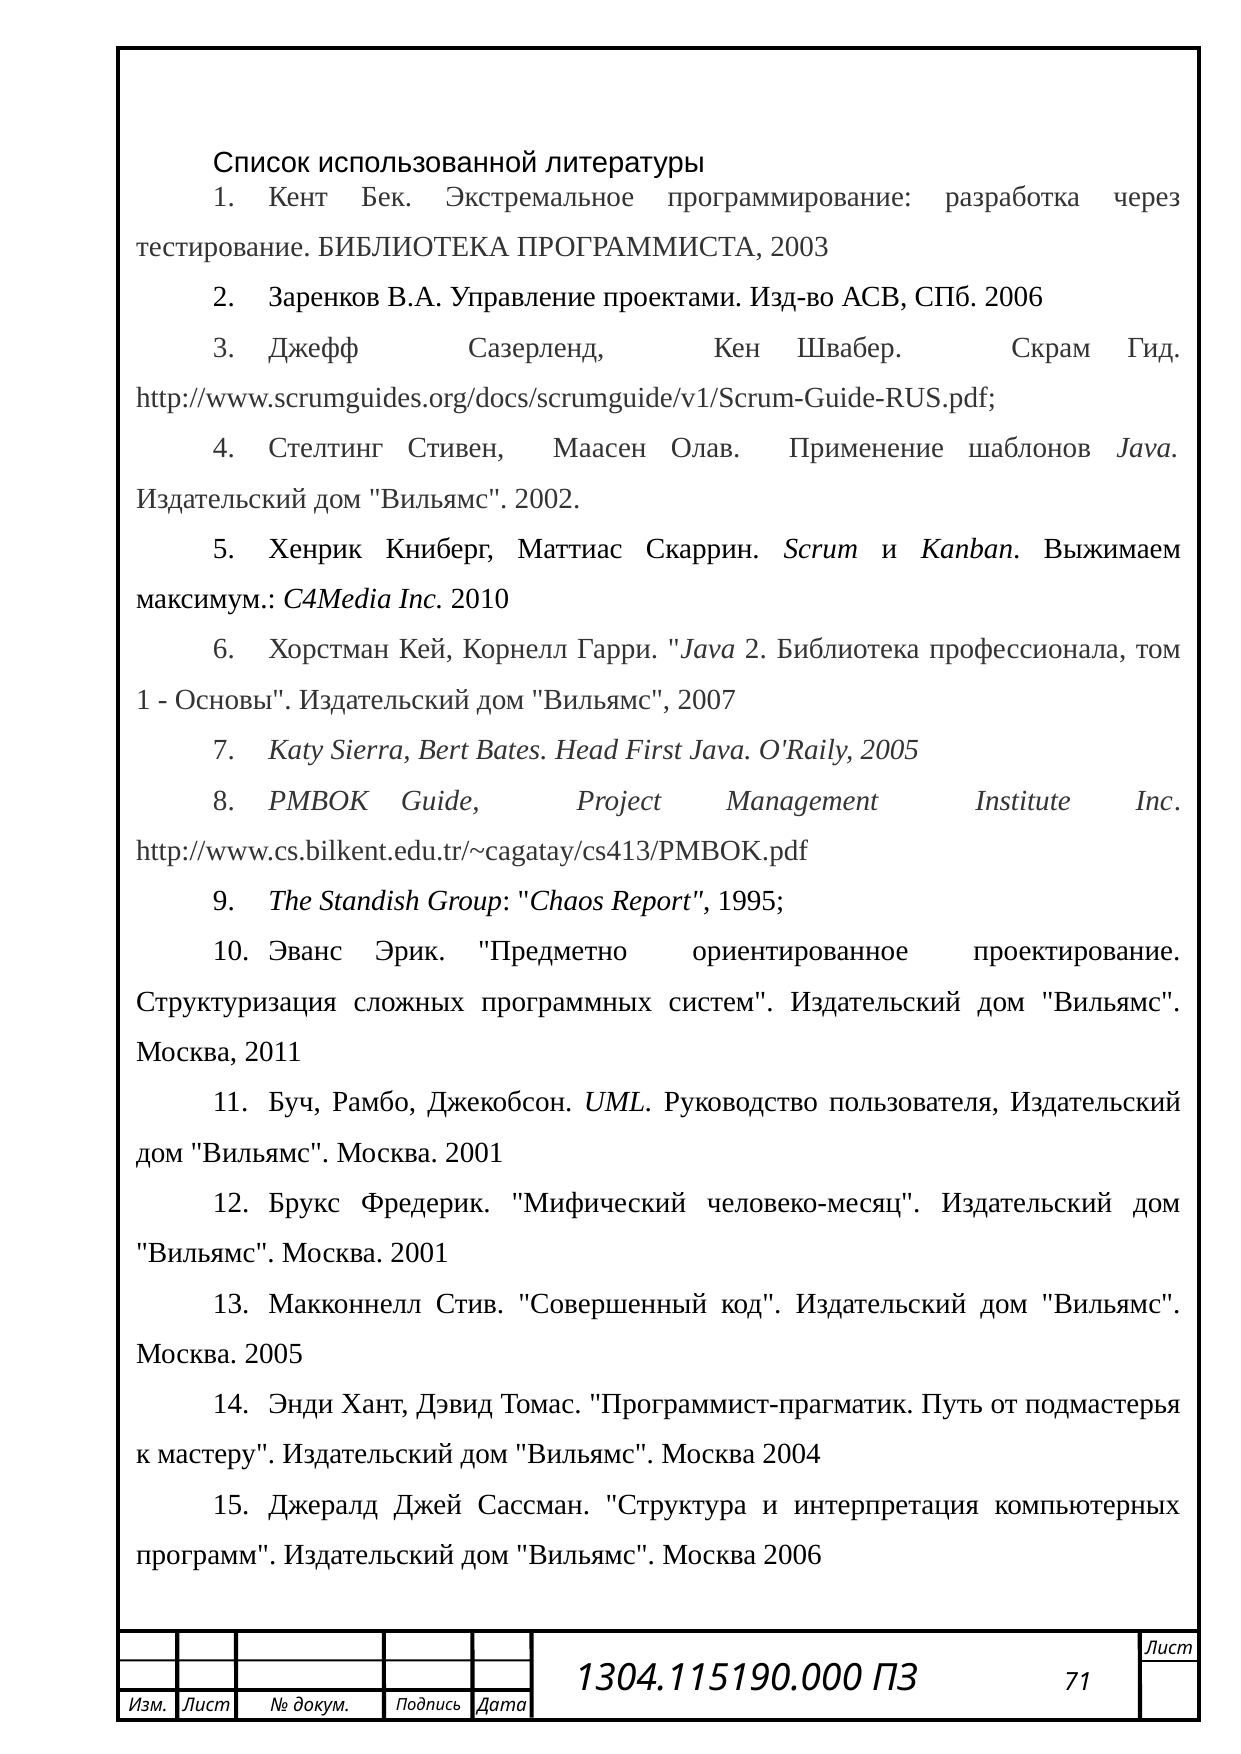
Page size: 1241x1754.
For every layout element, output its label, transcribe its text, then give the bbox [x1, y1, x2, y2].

list Брукс Фредерик. "Мифический человеко-месяц". Издательский дом "Вильямс". Москва. 2001 [136, 1185, 1181, 1269]
list Хенрик Книберг, Маттиас Скаррин. Scrum и Kanban. Выжимаем максимум.: C4Media Inc. 2010 [136, 531, 1181, 615]
list Заренков В.А. Управление проектами. Изд-во АСВ, СПб. 2006 [136, 279, 1181, 313]
list Буч, Рамбо, Джекобсон. UML. Руководство пользователя, Издательский дом "Вильямс". Москва. 2001 [136, 1084, 1181, 1168]
list Кент Бек. Экстремальное программирование: разработка через тестирование. БИБЛИОТЕКА ПРОГРАММИСТА, 2003 [136, 179, 1181, 263]
list Katy Sierra, Bert Bates. Head First Java. O'Raily, 2005 [136, 732, 1181, 766]
list Хорстман Кей, Корнелл Гарри. "Java 2. Библиотека профессионала, том 1 - Основы". Издательский дом "Вильямс", 2007 [136, 632, 1181, 716]
list The Standish Group: "Chaos Report", 1995; [136, 883, 1181, 917]
list Джералд Джей Сассман. "Структура и интерпретация компьютерных программ". Издательский дом "Вильямс". Москва 2006 [136, 1487, 1181, 1571]
list Стелтинг Стивен, Маасен Олав. Применение шаблонов Java. Издательский дом "Вильямс". 2002. [136, 430, 1181, 514]
subtitle Список использованной литературы [136, 145, 1181, 179]
list PMBOK Guide, Project Management Institute Inc. http://www.cs.bilkent.edu.tr/~cagatay/cs413/PMBOK.pdf [136, 783, 1181, 866]
list Эванс Эрик. "Предметно ориентированное проектирование. Структуризация сложных программных систем". Издательский дом "Вильямс". Москва, 2011 [136, 933, 1181, 1068]
list Энди Хант, Дэвид Томас. "Программист-прагматик. Путь от подмастерья к мастеру". Издательский дом "Вильямс". Москва 2004 [136, 1386, 1181, 1470]
list Макконнелл Стив. "Совершенный код". Издательский дом "Вильямс". Москва. 2005 [136, 1286, 1181, 1369]
list Джефф Сазерленд, Кен Швабер. Скрам Гид. http://www.scrumguides.org/docs/scrumguide/v1/Scrum-Guide-RUS.pdf; [136, 330, 1181, 414]
